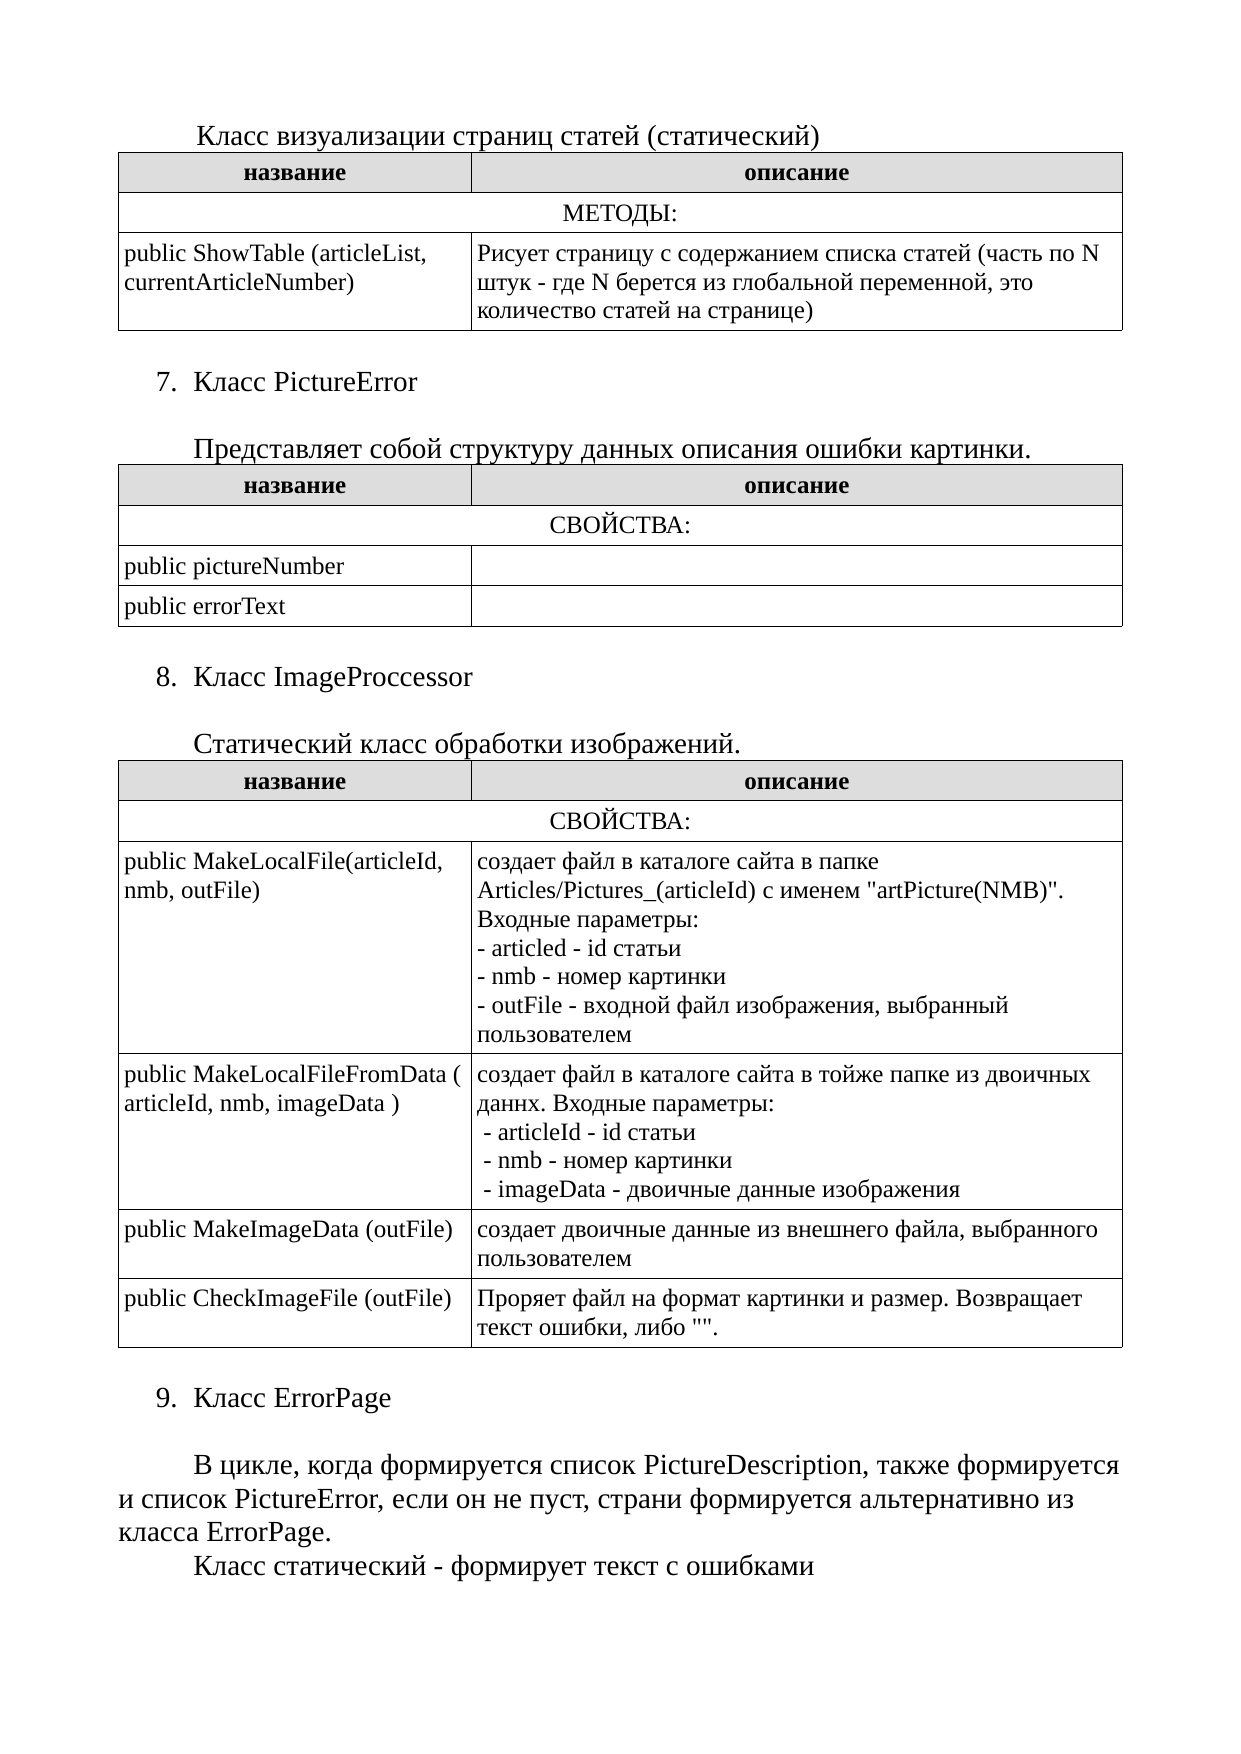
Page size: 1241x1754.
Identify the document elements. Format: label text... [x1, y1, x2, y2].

table_cell Рисует страницу с содержанием списка статей (часть по N штук - где N берется из глобальной переменной, это количество статей на странице) [472, 233, 1122, 330]
table_header описание [472, 153, 1122, 192]
table_cell public MakeLocalFile(articleId, nmb, outFile) [119, 842, 471, 1053]
text В цикле, когда формируется список PictureDescription, также формируется и список PictureError, если он не пуст, страни формируется альтернативно из класса ErrorPage. [118, 1447, 1122, 1548]
table_header описание [472, 761, 1122, 800]
table_cell МЕТОДЫ: [119, 193, 1122, 232]
list Класс ImageProccessor [156, 659, 1122, 693]
table_cell [472, 586, 1122, 626]
list Класс PictureError [156, 364, 1122, 397]
table_header название [119, 153, 471, 192]
table_header описание [472, 465, 1122, 505]
table_cell public ShowTable (articleList, currentArticleNumber) [119, 233, 471, 330]
table_cell public pictureNumber [119, 546, 471, 585]
table_cell public CheckImageFile (outFile) [119, 1279, 471, 1347]
table_header название [119, 465, 471, 505]
text Класс статический - формирует текст с ошибками [118, 1548, 1122, 1582]
table_cell СВОЙСТВА: [119, 506, 1122, 545]
text Представляет собой структуру данных описания ошибки картинки. [193, 431, 1122, 464]
table_cell public MakeImageData (outFile) [119, 1210, 471, 1278]
list Класс ErrorPage [156, 1380, 1122, 1414]
table_cell [472, 546, 1122, 585]
table_cell создает файл в каталоге сайта в папке Articles/Pictures_(articleId) с именем "artPicture(NMB)". Входные параметры: - articled - id статьи - nmb - номер картинки - outFile - входной файл изображения, выбранный пользователем [472, 842, 1122, 1053]
table_cell создает файл в каталоге сайта в тойже папке из двоичных даннх. Входные параметры: - articleId - id статьи - nmb - номер картинки - imageData - двоичные данные изображения [472, 1054, 1122, 1209]
text Класс визуализации страниц статей (статический) [196, 118, 1122, 152]
table_header название [119, 761, 471, 800]
table_cell Проряет файл на формат картинки и размер. Возвращает текст ошибки, либо "". [472, 1279, 1122, 1347]
table_cell public MakeLocalFileFromData ( articleId, nmb, imageData ) [119, 1054, 471, 1209]
table_cell СВОЙСТВА: [119, 801, 1122, 841]
text Статический класс обработки изображений. [193, 726, 1122, 760]
table_cell создает двоичные данные из внешнего файла, выбранного пользователем [472, 1210, 1122, 1278]
table_cell public errorText [119, 586, 471, 626]
